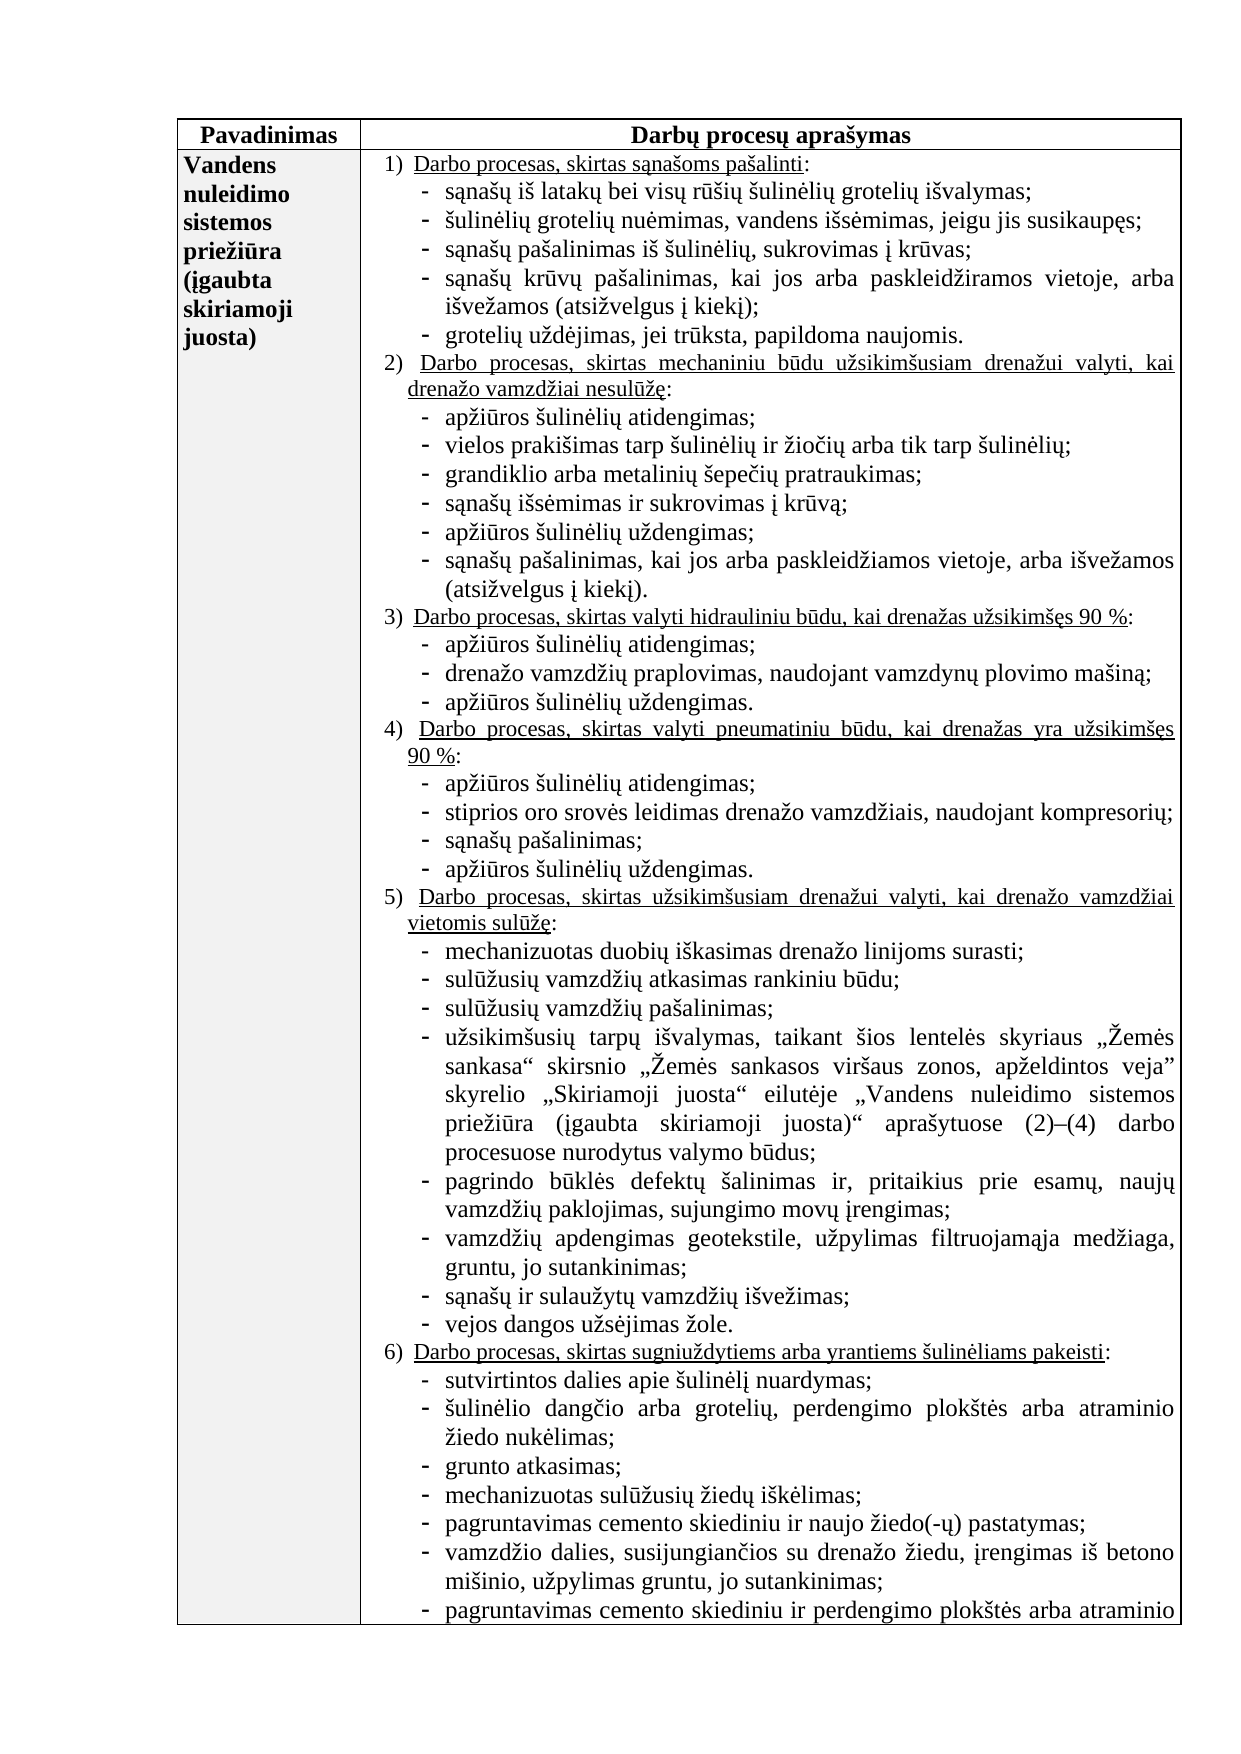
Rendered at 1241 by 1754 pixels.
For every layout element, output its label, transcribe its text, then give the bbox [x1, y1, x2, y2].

table_header Pavadinimas [178, 120, 360, 148]
table_cell Vandens nuleidimo sistemos priežiūra (įgaubta skiriamoji juosta) [178, 150, 360, 1623]
table_header Darbų procesų aprašymas [361, 120, 1180, 148]
table_cell 1) Darbo procesas, skirtas sąnašoms pašalinti:  sąnašų iš latakų bei visų rūšių šulinėlių grotelių išvalymas;  šulinėlių grotelių nuėmimas, vandens išsėmimas, jeigu jis susikaupęs;  sąnašų pašalinimas iš šulinėlių, sukrovimas į krūvas;  sąnašų krūvų pašalinimas, kai jos arba paskleidžiramos vietoje, arba išvežamos (atsižvelgus į kiekį);  grotelių uždėjimas, jei trūksta, papildoma naujomis. 2) Darbo procesas, skirtas mechaniniu būdu užsikimšusiam drenažui valyti, kai drenažo vamzdžiai nesulūžę:  apžiūros šulinėlių atidengimas;  vielos prakišimas tarp šulinėlių ir žiočių arba tik tarp šulinėlių;  grandiklio arba metalinių šepečių pratraukimas;  sąnašų išsėmimas ir sukrovimas į krūvą;  apžiūros šulinėlių uždengimas;  sąnašų pašalinimas, kai jos arba paskleidžiamos vietoje, arba išvežamos (atsižvelgus į kiekį). 3) Darbo procesas, skirtas valyti hidrauliniu būdu, kai drenažas užsikimšęs 90 %:  apžiūros šulinėlių atidengimas;  drenažo vamzdžių praplovimas, naudojant vamzdynų plovimo mašiną;  apžiūros šulinėlių uždengimas. 4) Darbo procesas, skirtas valyti pneumatiniu būdu, kai drenažas yra užsikimšęs 90 %:  apžiūros šulinėlių atidengimas;  stiprios oro srovės leidimas drenažo vamzdžiais, naudojant kompresorių;  sąnašų pašalinimas;  apžiūros šulinėlių uždengimas. 5) Darbo procesas, skirtas užsikimšusiam drenažui valyti, kai drenažo vamzdžiai vietomis sulūžę:  mechanizuotas duobių iškasimas drenažo linijoms surasti;  sulūžusių vamzdžių atkasimas rankiniu būdu;  sulūžusių vamzdžių pašalinimas;  užsikimšusių tarpų išvalymas, taikant šios lentelės skyriaus „Žemės sankasa“ skirsnio „Žemės sankasos viršaus zonos, apželdintos veja” skyrelio „Skiriamoji juosta“ eilutėje „Vandens nuleidimo sistemos priežiūra (įgaubta skiriamoji juosta)“ aprašytuose (2)–(4) darbo procesuose nurodytus valymo būdus;  pagrindo būklės defektų šalinimas ir, pritaikius prie esamų, naujų vamzdžių paklojimas, sujungimo movų įrengimas;  vamzdžių apdengimas geotekstile, užpylimas filtruojamąja medžiaga, gruntu, jo sutankinimas;  sąnašų ir sulaužytų vamzdžių išvežimas;  vejos dangos užsėjimas žole. 6) Darbo procesas, skirtas sugniuždytiems arba yrantiems šulinėliams pakeisti:  sutvirtintos dalies apie šulinėlį nuardymas;  šulinėlio dangčio arba grotelių, perdengimo plokštės arba atraminio žiedo nukėlimas;  grunto atkasimas;  mechanizuotas sulūžusių žiedų iškėlimas;  pagruntavimas cemento skiediniu ir naujo žiedo(-ų) pastatymas;  vamzdžio dalies, susijungiančios su drenažo žiedu, įrengimas iš betono mišinio, užpylimas gruntu, jo sutankinimas;  pagruntavimas cemento skiediniu ir perdengimo plokštės arba atraminio [361, 150, 1180, 1623]
